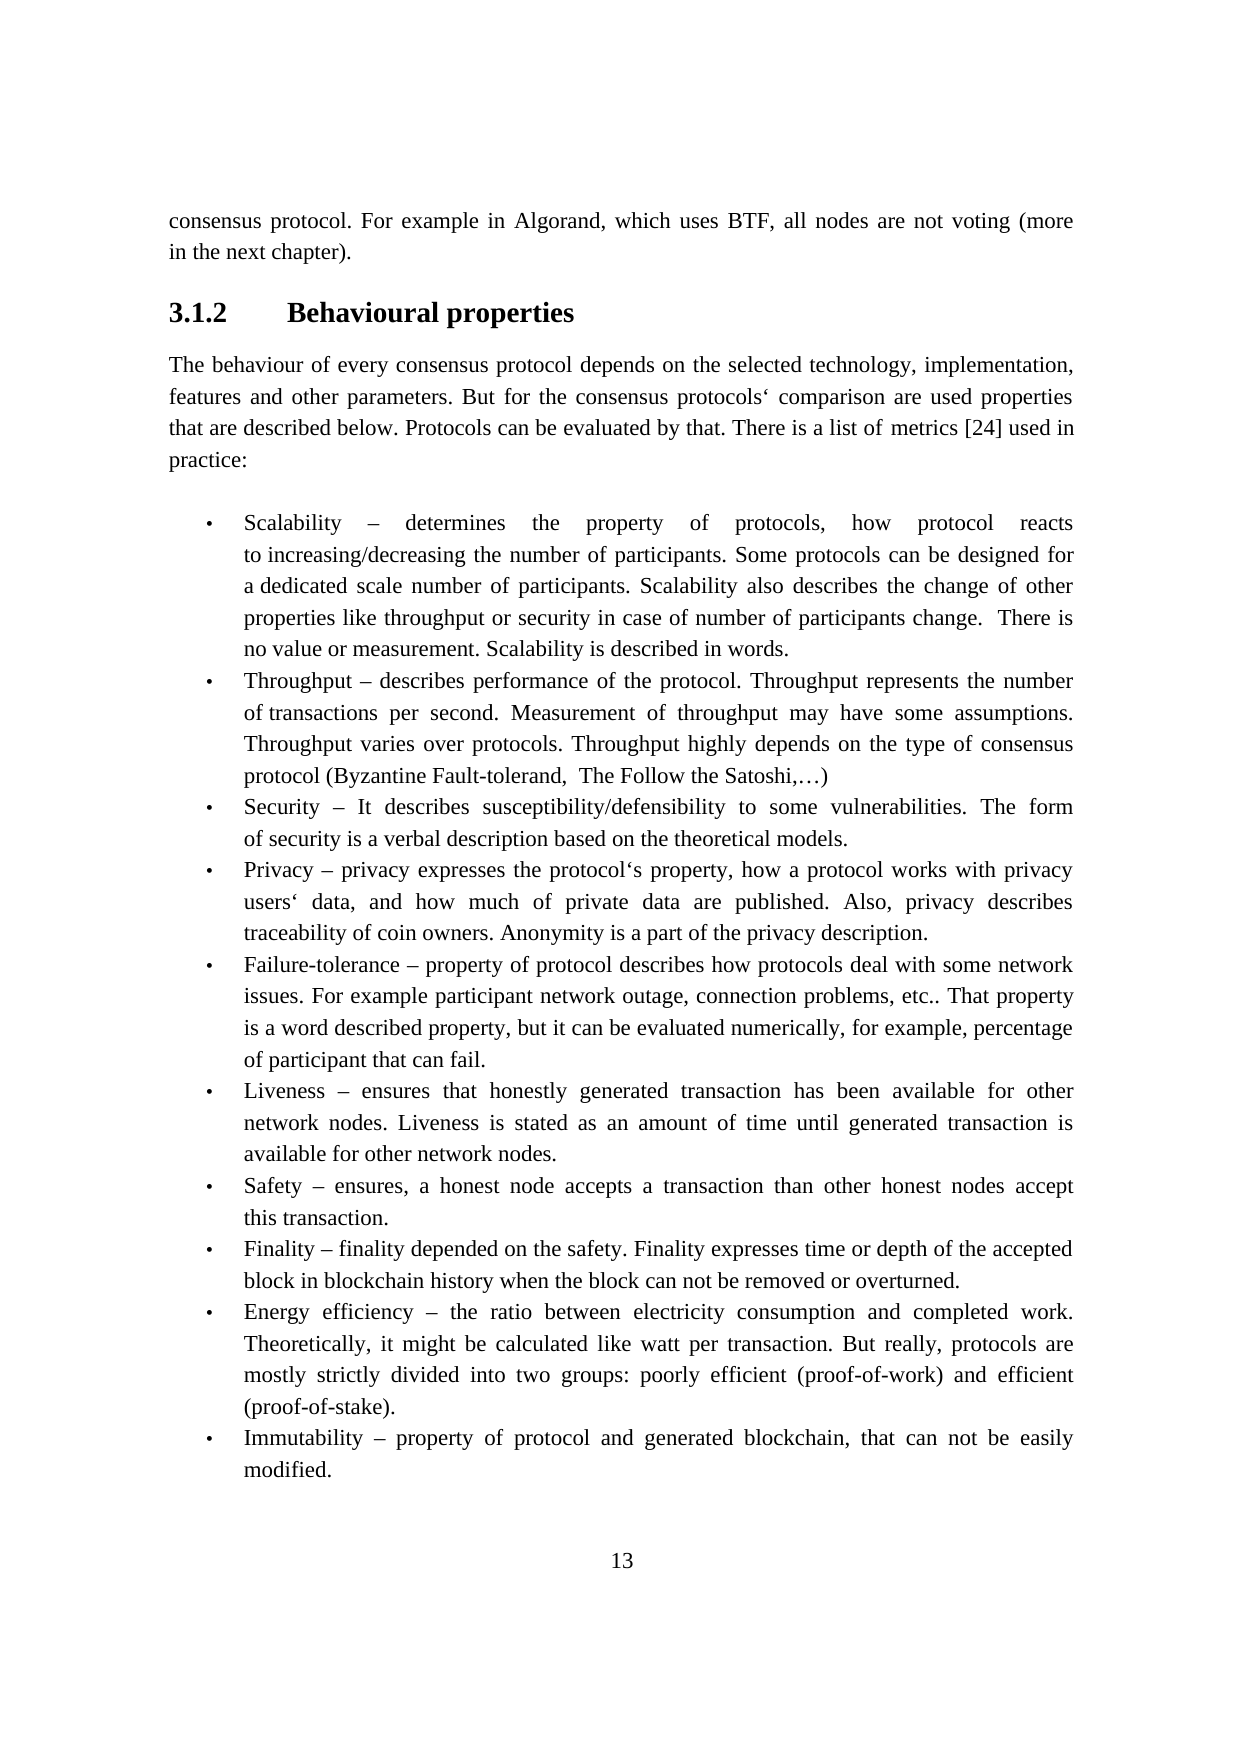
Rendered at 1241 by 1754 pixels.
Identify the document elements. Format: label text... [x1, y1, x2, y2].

text The behaviour of every consensus protocol depends on the selected technology, implementation, features and other parameters. But for the consensus protocols‘ comparison are used properties that are described below. Protocols can be evaluated by that. There is a list of metrics [24] used in practice: [169, 351, 1075, 472]
list Finality – finality depended on the safety. Finality expresses time or depth of the accepted block in blockchain history when the block can not be removed or overturned. [206, 1235, 1075, 1293]
list Security – It describes susceptibility/defensibility to some vulnerabilities. The form of security is a verbal description based on the theoretical models. [206, 793, 1075, 851]
list Failure-tolerance – property of protocol describes how protocols deal with some network issues. For example participant network outage, connection problems, etc.. That property is a word described property, but it can be evaluated numerically, for example, percentage of participant that can fail. [206, 951, 1075, 1072]
list Privacy – privacy expresses the protocol‘s property, how a protocol works with privacy users‘ data, and how much of private data are published. Also, privacy describes traceability of coin owners. Anonymity is a part of the privacy description. [206, 856, 1075, 946]
subtitle Behavioural properties [169, 295, 1075, 328]
list Throughput – describes performance of the protocol. Throughput represents the number of transactions per second. Measurement of throughput may have some assumptions. Throughput varies over protocols. Throughput highly depends on the type of consensus protocol (Byzantine Fault-tolerand, The Follow the Satoshi,…) [206, 667, 1075, 788]
list Immutability – property of protocol and generated blockchain, that can not be easily modified. [206, 1424, 1075, 1482]
list Safety – ensures, a honest node accepts a transaction than other honest nodes accept this transaction. [206, 1172, 1075, 1230]
list Scalability – determines the property of protocols, how protocol reacts to increasing/decreasing the number of participants. Some protocols can be designed for a dedicated scale number of participants. Scalability also describes the change of other properties like throughput or security in case of number of participants change. There is no value or measurement. Scalability is described in words. [206, 509, 1075, 662]
list Energy efficiency – the ratio between electricity consumption and completed work. Theoretically, it might be calculated like watt per transaction. But really, protocols are mostly strictly divided into two groups: poorly efficient (proof-of-work) and efficient (proof-of-stake). [206, 1298, 1075, 1419]
list Liveness – ensures that honestly generated transaction has been available for other network nodes. Liveness is stated as an amount of time until generated transaction is available for other network nodes. [206, 1077, 1075, 1167]
text consensus protocol. For example in Algorand, which uses BTF, all nodes are not voting (more in the next chapter). [169, 207, 1075, 264]
